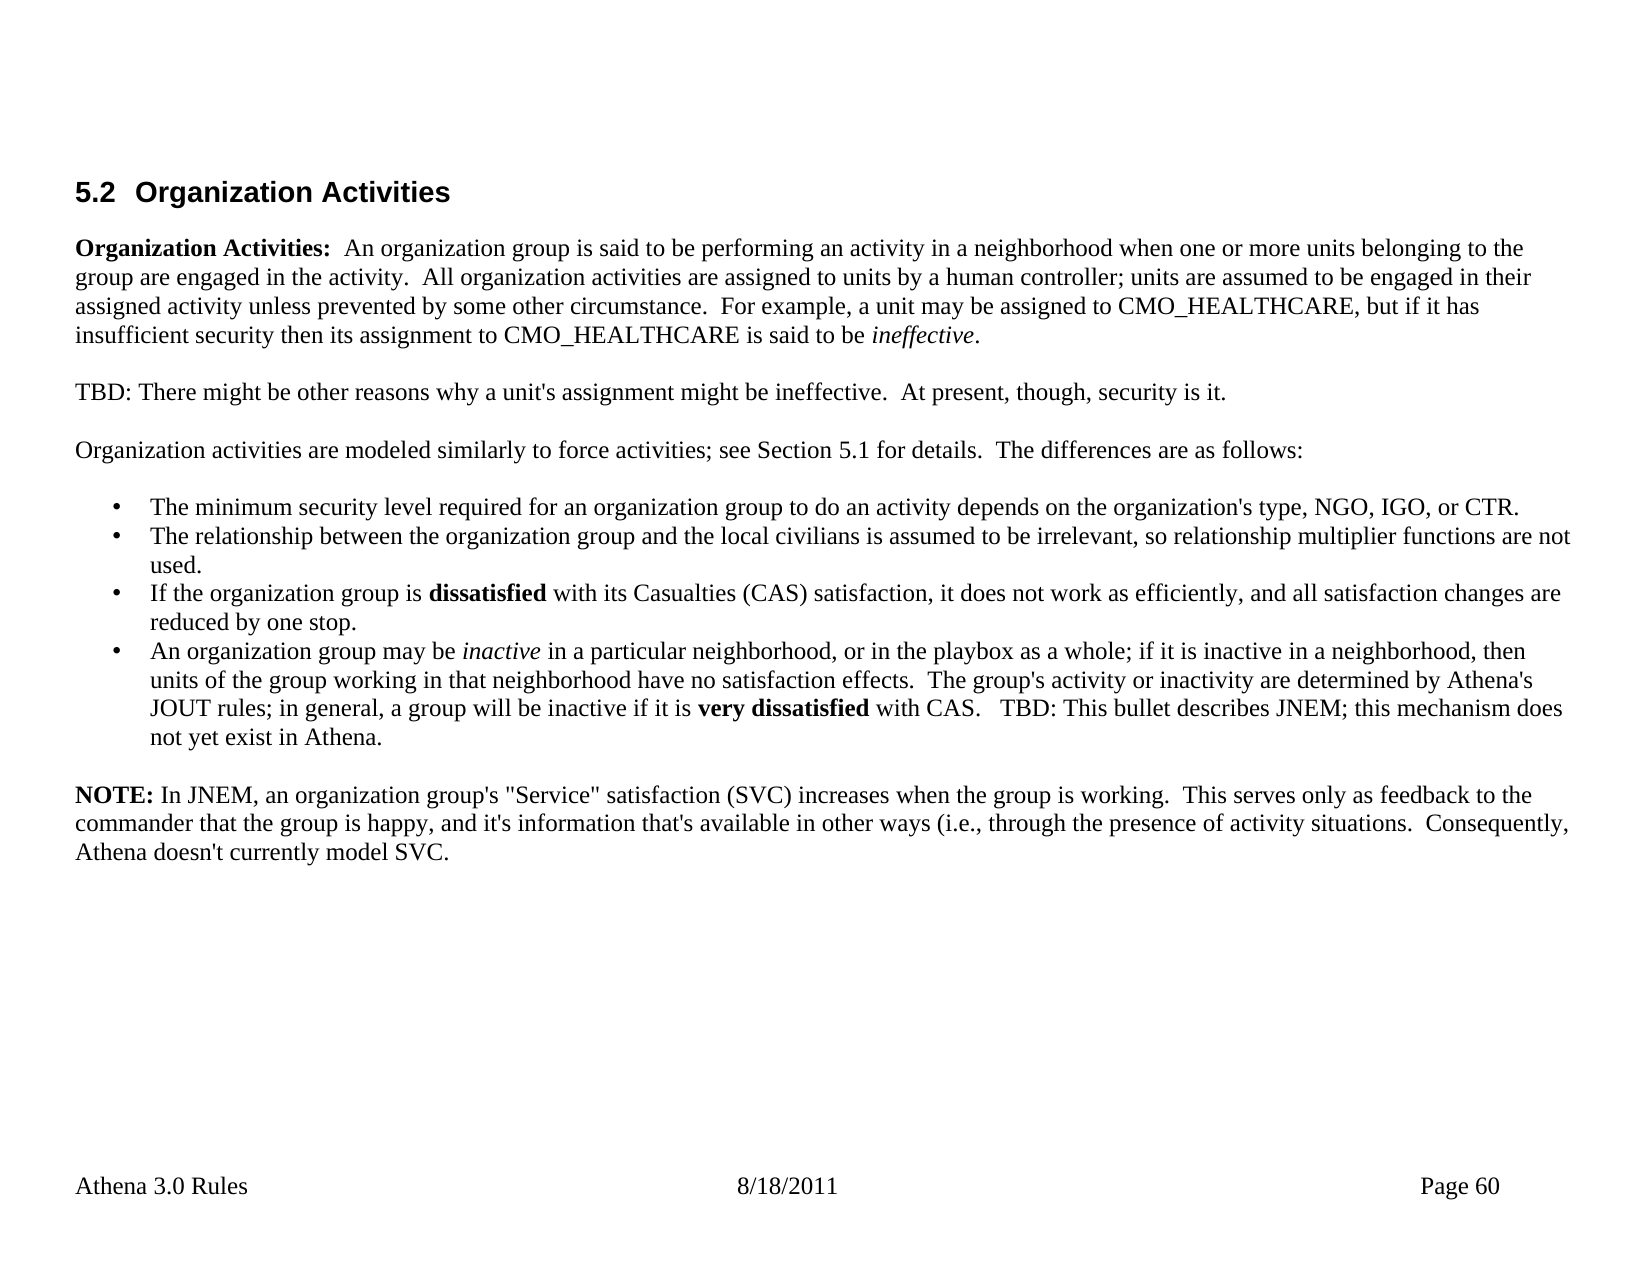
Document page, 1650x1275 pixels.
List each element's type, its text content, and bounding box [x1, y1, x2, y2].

text Organization activities are modeled similarly to force activities; see Section 5.1 for details. The differences are as follows: [75, 435, 1575, 463]
text TBD: There might be other reasons why a unit's assignment might be ineffective. At present, though, security is it. [75, 377, 1575, 406]
text Organization Activities: An organization group is said to be performing an activity in a neighborhood when one or more units belonging to the group are engaged in the activity. All organization activities are assigned to units by a human controller; units are assumed to be engaged in their assigned activity unless prevented by some other circumstance. For example, a unit may be assigned to CMO_HEALTHCARE, but if it has insufficient security then its assignment to CMO_HEALTHCARE is said to be ineffective. [75, 233, 1575, 348]
list An organization group may be inactive in a particular neighborhood, or in the playbox as a whole; if it is inactive in a neighborhood, then units of the group working in that neighborhood have no satisfaction effects. The group's activity or inactivity are determined by Athena's JOUT rules; in general, a group will be inactive if it is very dissatisfied with CAS. TBD: This bullet describes JNEM; this mechanism does not yet exist in Athena. [112, 636, 1575, 751]
list The minimum security level required for an organization group to do an activity depends on the organization's type, NGO, IGO, or CTR. [112, 492, 1575, 521]
text NOTE: In JNEM, an organization group's "Service" satisfaction (SVC) increases when the group is working. This serves only as feedback to the commander that the group is happy, and it's information that's available in other ways (i.e., through the presence of activity situations. Consequently, Athena doesn't currently model SVC. [75, 780, 1575, 866]
list If the organization group is dissatisfied with its Casualties (CAS) satisfaction, it does not work as efficiently, and all satisfaction changes are reduced by one stop. [112, 578, 1575, 636]
subtitle Organization Activities [75, 175, 1575, 208]
list The relationship between the organization group and the local civilians is assumed to be irrelevant, so relationship multiplier functions are not used. [112, 521, 1575, 578]
